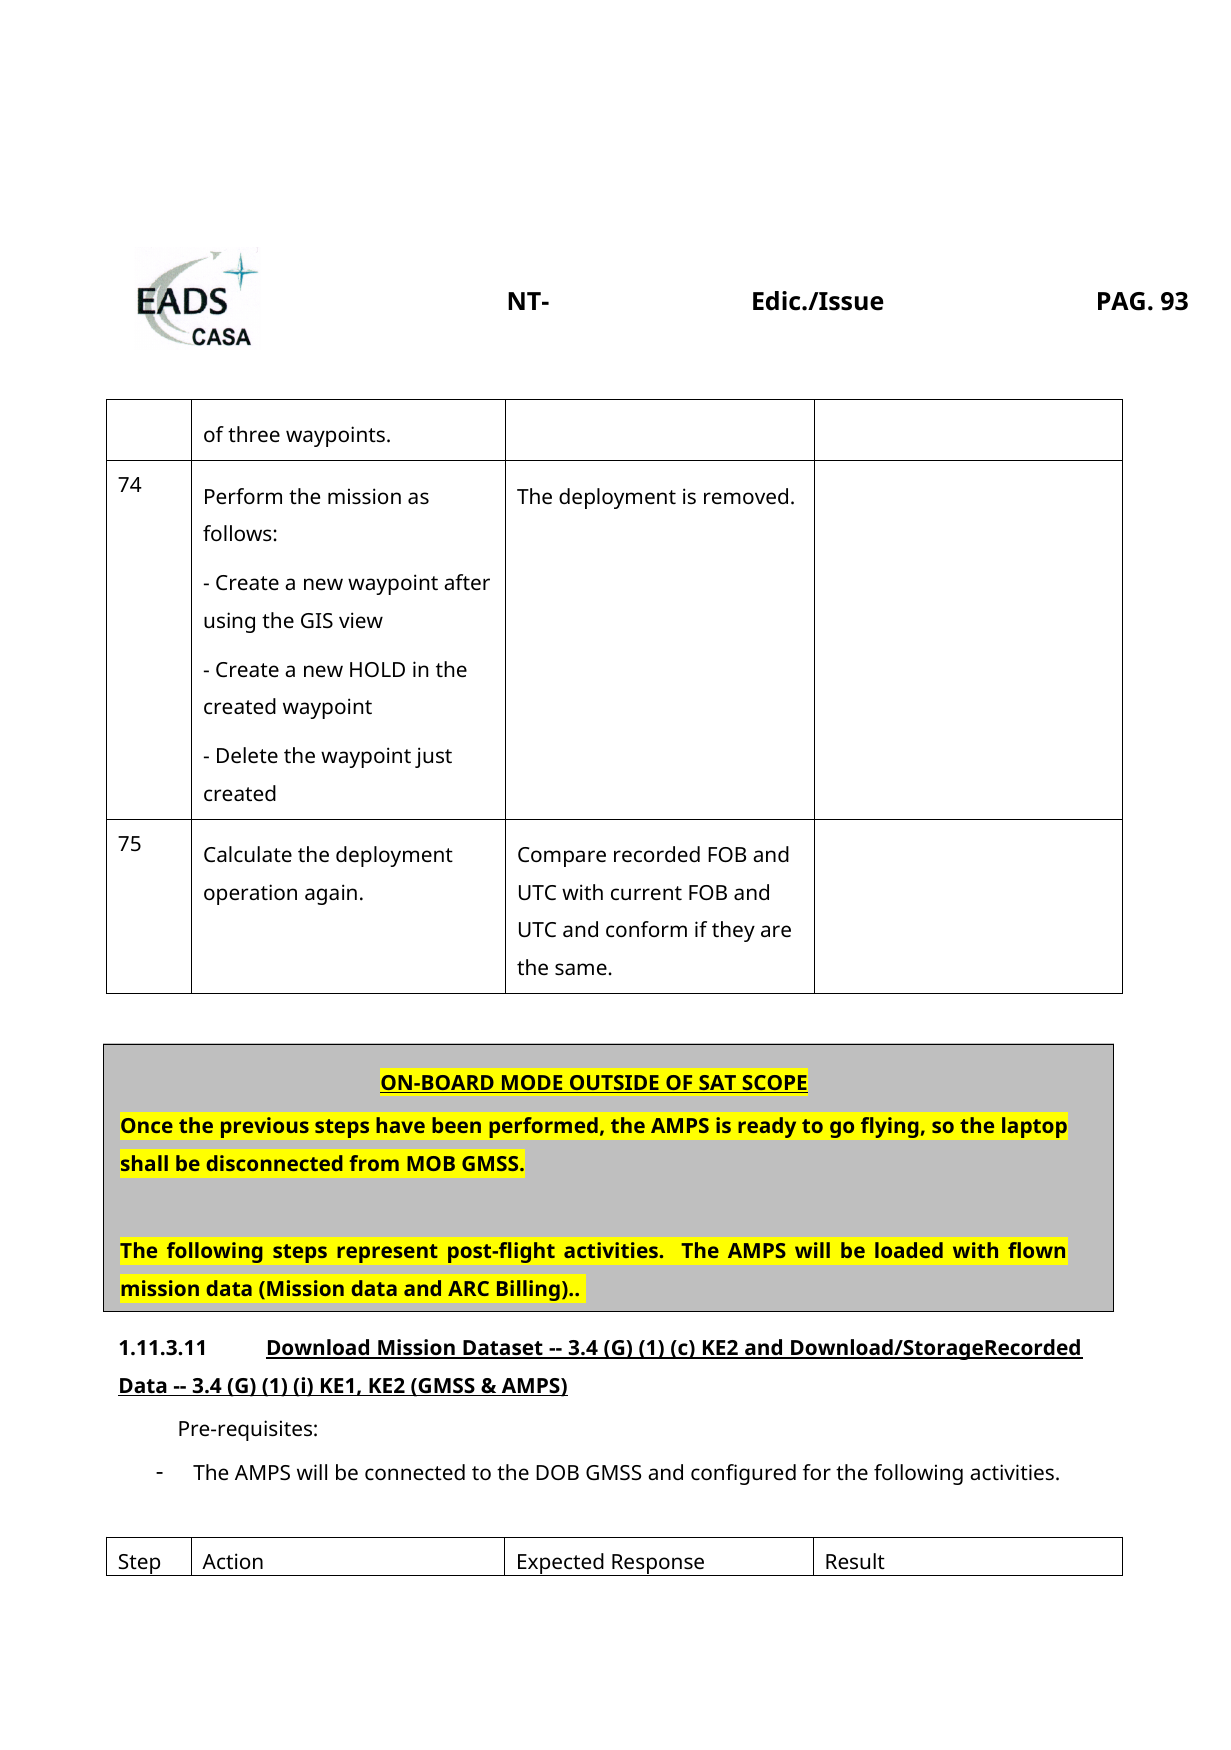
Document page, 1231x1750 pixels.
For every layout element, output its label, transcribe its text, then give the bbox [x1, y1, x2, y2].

text Pre-requisites: [177, 1405, 1083, 1443]
table_cell Compare recorded FOB and UTC with current FOB and UTC and conform if they are the same. [506, 820, 814, 992]
table_cell 74 [107, 461, 191, 818]
picture [134, 247, 261, 350]
text The following steps represent post-flight activities. The AMPS will be loaded with flown mission data (Mission data and ARC Billing).. [120, 1228, 1068, 1303]
subtitle Download Mission Dataset -- 3.4 (G) (1) (c) KE2 and Download/StorageRecorded Data -- 3.4 (G) (1) (i) KE1, KE2 (GMSS & AMPS) [118, 1324, 1083, 1399]
table_cell [107, 400, 191, 460]
table_header Step [107, 1538, 191, 1575]
table_cell [815, 461, 1122, 818]
list The AMPS will be connected to the DOB GMSS and configured for the following activities. [156, 1449, 1112, 1487]
table_header Result [814, 1538, 1122, 1575]
table_cell The deployment is removed. [506, 461, 814, 818]
text ON-BOARD MODE OUTSIDE OF SAT SCOPE [120, 1059, 1068, 1096]
table_cell Perform the mission as follows: - Create a new waypoint after using the GIS view - Create a new HOLD in the created waypoint - Delete the waypoint just created [192, 461, 505, 818]
table_cell 75 [107, 820, 191, 992]
table_header Action [192, 1538, 504, 1575]
table_cell [815, 400, 1122, 460]
table_cell [506, 400, 814, 460]
table_header Expected Response [505, 1538, 813, 1575]
text Once the previous steps have been performed, the AMPS is ready to go flying, so the laptop shall be disconnected from MOB GMSS. [120, 1103, 1068, 1178]
table_cell Calculate the deployment operation again. [192, 820, 505, 992]
table_cell of three waypoints. [192, 400, 505, 460]
table_cell [815, 820, 1122, 992]
